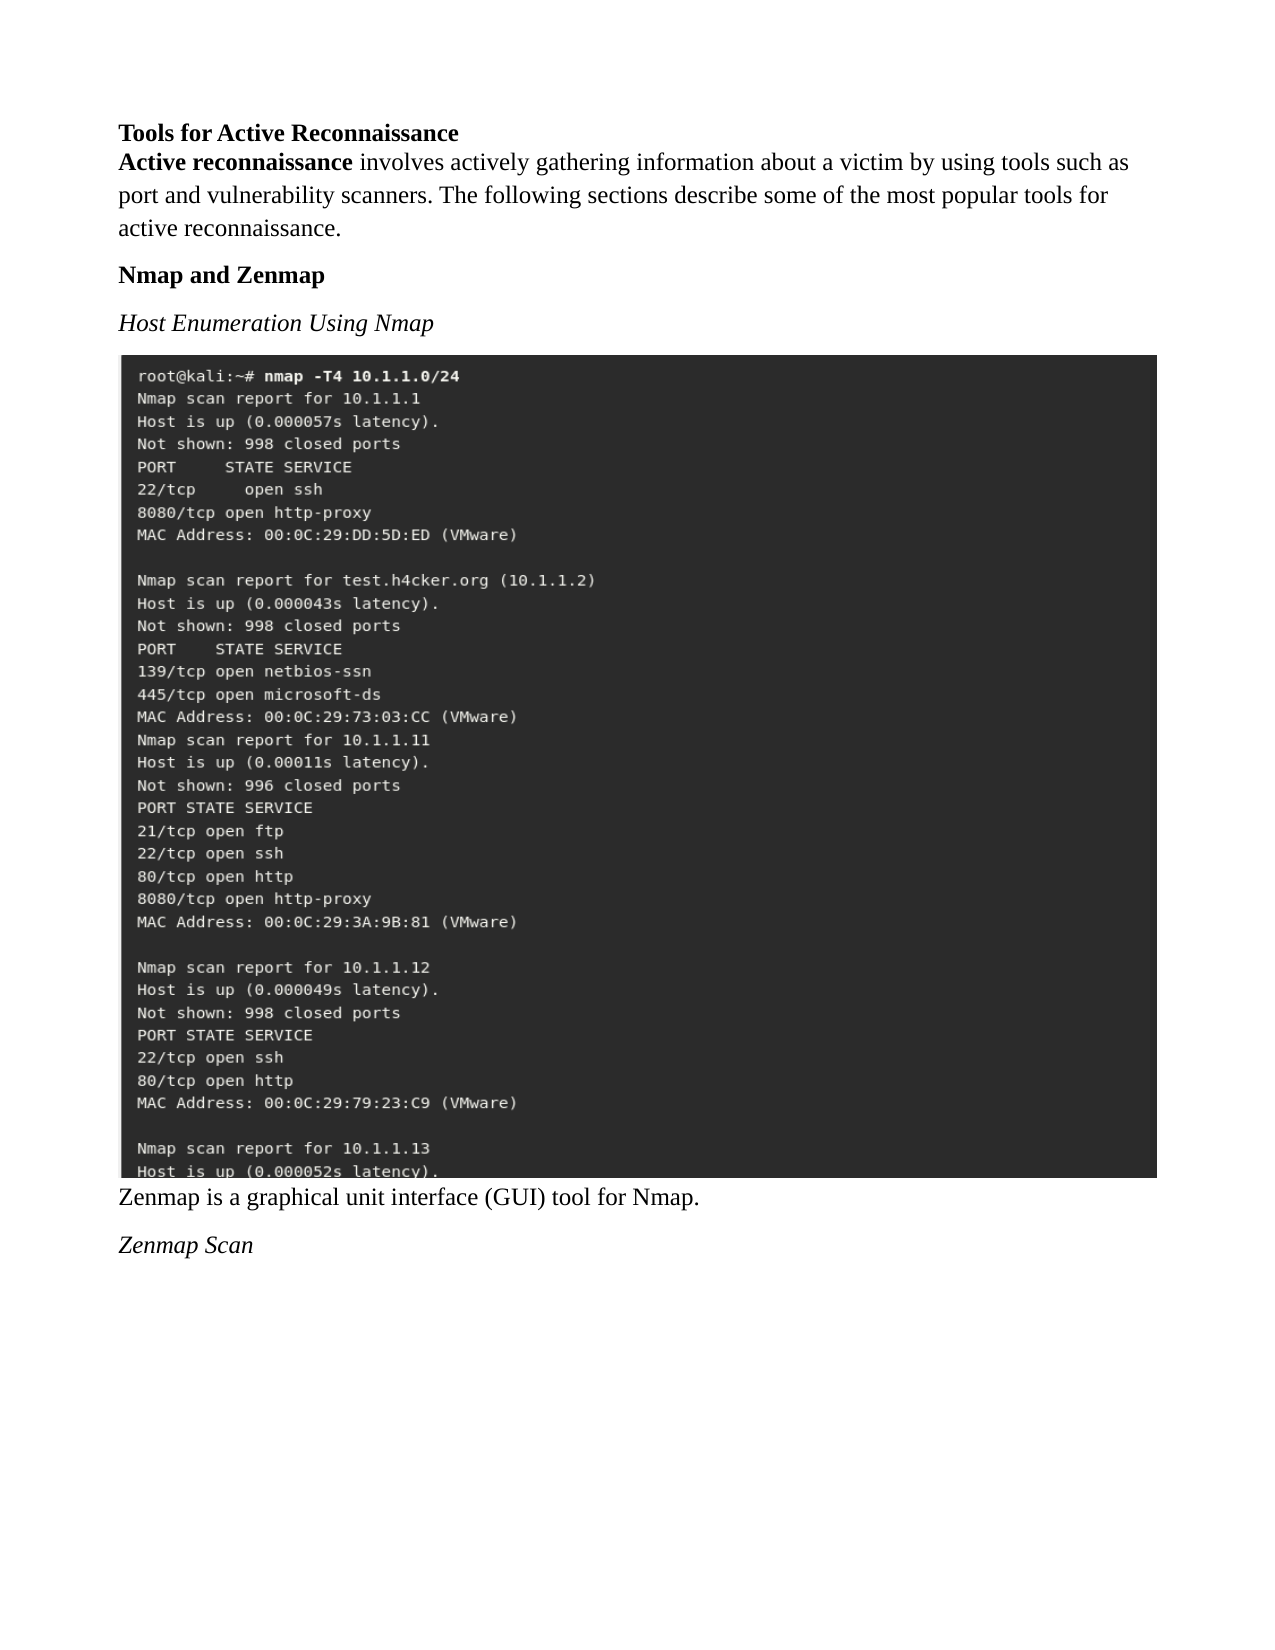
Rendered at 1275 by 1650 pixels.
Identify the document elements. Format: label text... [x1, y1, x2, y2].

text Host Enumeration Using Nmap [118, 308, 1157, 337]
text Zenmap is a graphical unit interface (GUI) tool for Nmap. [118, 1178, 1157, 1211]
text Nmap and Zenmap [118, 261, 1157, 289]
text Zenmap Scan [118, 1230, 1157, 1258]
picture [118, 355, 1157, 1178]
text Active reconnaissance involves actively gathering information about a victim by using tools such as port and vulnerability scanners. The following sections describe some of the most popular tools for active reconnaissance. [118, 147, 1157, 242]
text Tools for Active Reconnaissance [118, 118, 1157, 147]
